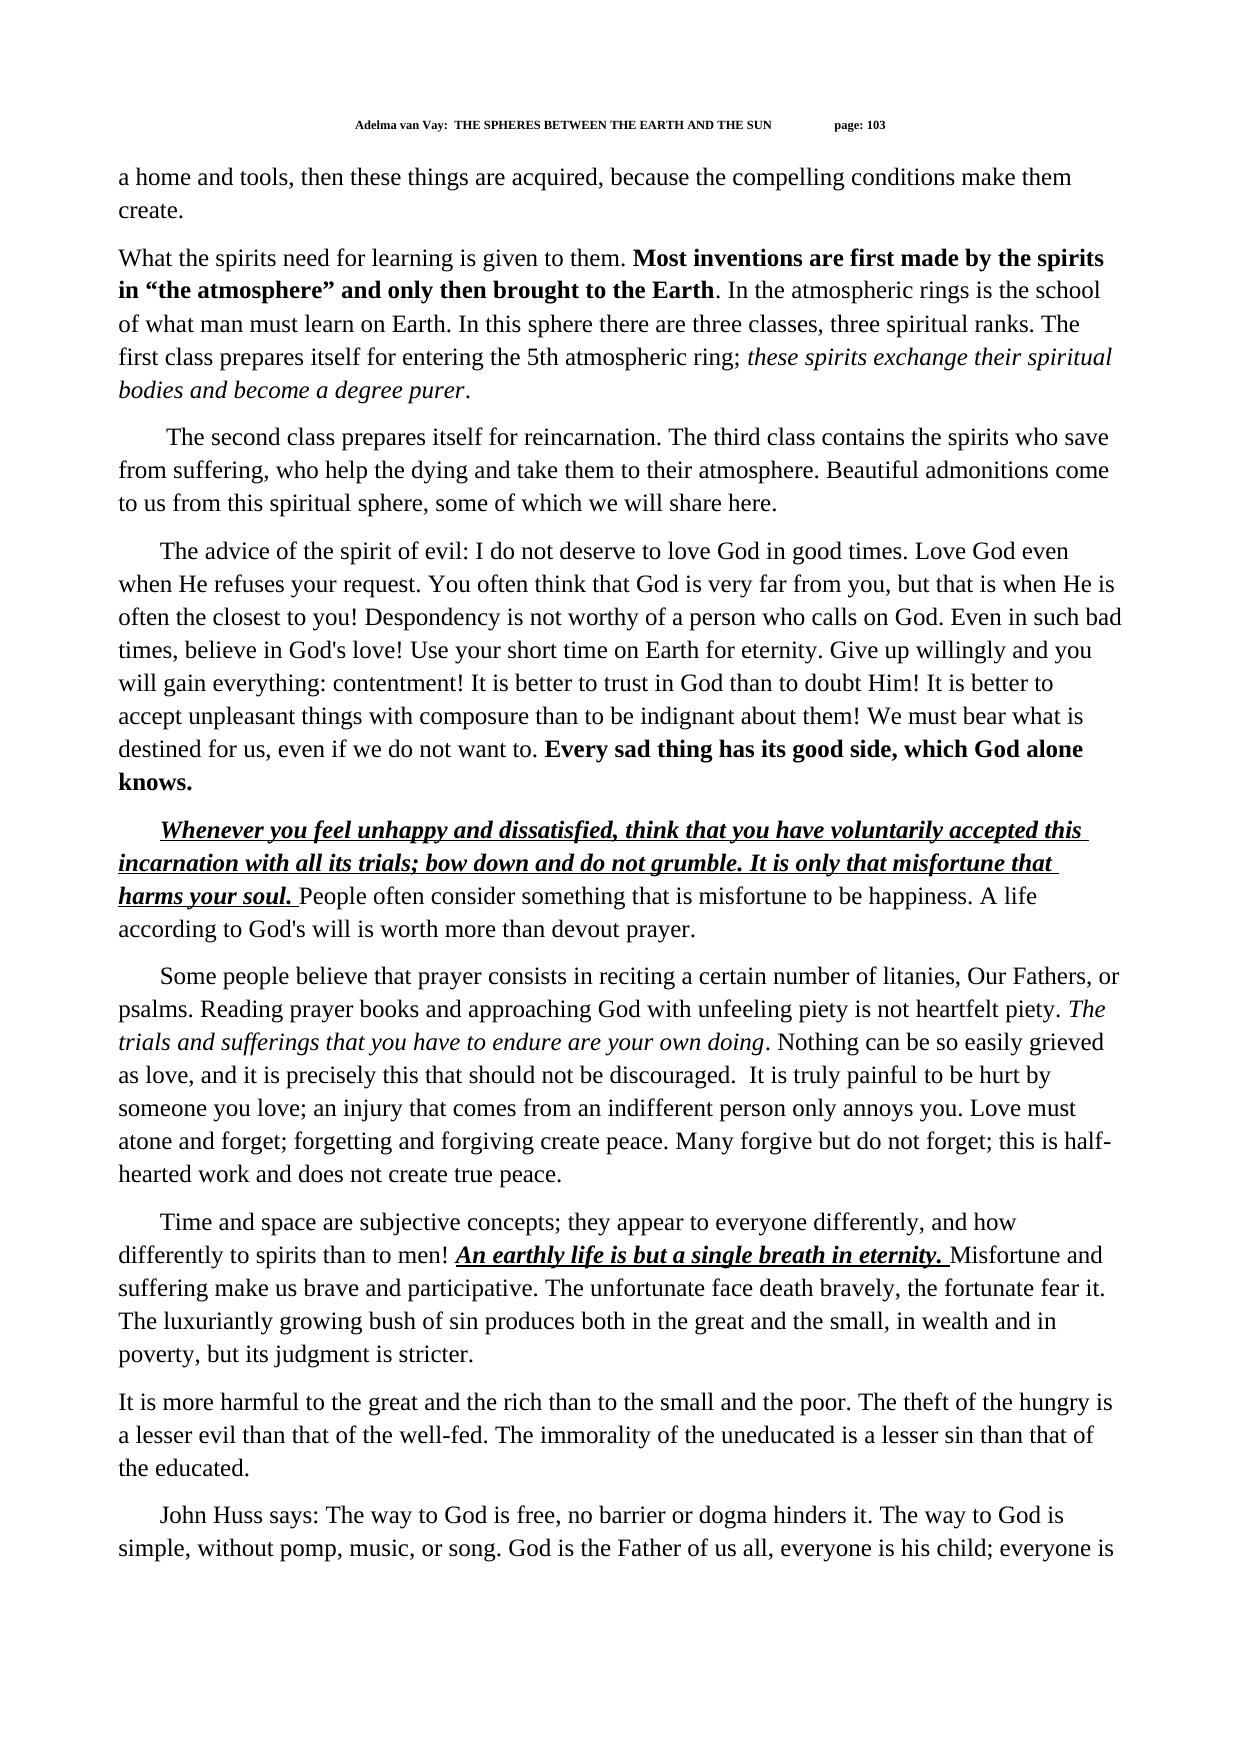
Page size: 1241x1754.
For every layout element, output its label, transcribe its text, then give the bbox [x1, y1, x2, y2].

text The advice of the spirit of evil: I do not deserve to love God in good times. Love God even when He refuses your request. You often think that God is very far from you, but that is when He is often the closest to you! Despondency is not worthy of a person who calls on God. Even in such bad times, believe in God's love! Use your short time on Earth for eternity. Give up willingly and you will gain everything: contentment! It is better to trust in God than to doubt Him! It is better to accept unpleasant things with composure than to be indignant about them! We must bear what is destined for us, even if we do not want to. Every sad thing has its good side, which God alone knows. [118, 536, 1122, 796]
text John Huss says: The way to God is free, no barrier or dogma hinders it. The way to God is simple, without pomp, music, or song. God is the Father of us all, everyone is his child; everyone is [118, 1500, 1122, 1562]
text Some people believe that prayer consists in reciting a certain number of litanies, Our Fathers, or psalms. Reading prayer books and approaching God with unfeeling piety is not heartfelt piety. The trials and sufferings that you have to endure are your own doing. Nothing can be so easily grieved as love, and it is precisely this that should not be discouraged. It is truly painful to be hurt by someone you love; an injury that comes from an indifferent person only annoys you. Love must atone and forget; forgetting and forgiving create peace. Many forgive but do not forget; this is half-hearted work and does not create true peace. [118, 961, 1122, 1188]
text It is more harmful to the great and the rich than to the small and the poor. The theft of the hungry is a lesser evil than that of the well-fed. The immorality of the uneducated is a lesser sin than that of the educated. [118, 1387, 1122, 1482]
text a home and tools, then these things are acquired, because the compelling conditions make them create. [118, 162, 1122, 224]
text Whenever you feel unhappy and dissatisfied, think that you have voluntarily accepted this incarnation with all its trials; bow down and do not grumble. It is only that misfortune that harms your soul. People often consider something that is misfortune to be happiness. A life according to God's will is worth more than devout prayer. [118, 815, 1122, 942]
text What the spirits need for learning is given to them. Most inventions are first made by the spirits in “the atmosphere” and only then brought to the Earth. In the atmospheric rings is the school of what man must learn on Earth. In this sphere there are three classes, three spiritual ranks. The first class prepares itself for entering the 5th atmospheric ring; these spirits exchange their spiritual bodies and become a degree purer. [118, 243, 1122, 403]
text The second class prepares itself for reincarnation. The third class contains the spirits who save from suffering, who help the dying and take them to their atmosphere. Beautiful admonitions come to us from this spiritual sphere, some of which we will share here. [118, 422, 1122, 517]
text Time and space are subjective concepts; they appear to everyone differently, and how differently to spirits than to men! An earthly life is but a single breath in eternity. Misfortune and suffering make us brave and participative. The unfortunate face death bravely, the fortunate fear it. The luxuriantly growing bush of sin produces both in the great and the small, in wealth and in poverty, but its judgment is stricter. [118, 1207, 1122, 1368]
